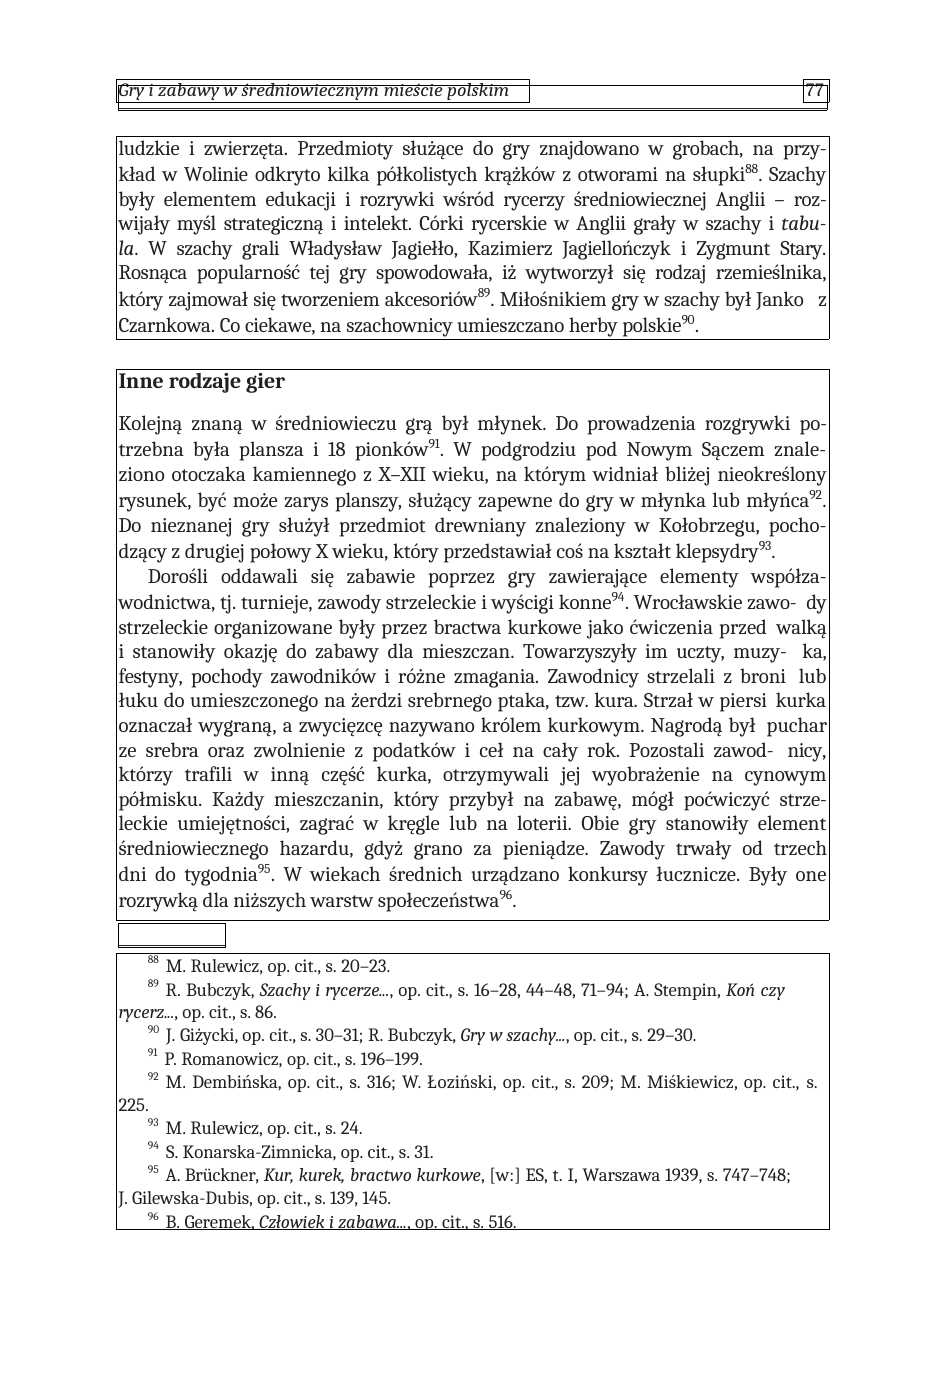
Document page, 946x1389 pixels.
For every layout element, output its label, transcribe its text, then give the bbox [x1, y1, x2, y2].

text Kolejną znaną w średniowieczu grą był młynek. Do prowadzenia rozgrywki po- trzebna była plansza i 18 pionków91. W podgrodziu pod Nowym Sączem znale- ziono otoczaka kamiennego z X–XII wieku, na którym widniał bliżej nieokreślony rysunek, być może zarys planszy, służący zapewne do gry w młynka lub młyńca92. Do nieznanej gry służył przedmiot drewniany znaleziony w Kołobrzegu, pocho- dzący z drugiej połowy X wieku, który przedstawiał coś na kształt klepsydry93. [118, 412, 827, 563]
text Inne rodzaje gier [118, 370, 829, 393]
text [118, 80, 529, 85]
text Gry i zabawy w średniowiecznym mieście polskim [119, 86, 529, 101]
text 89 R. Bubczyk, Szachy i rycerze..., op. cit., s. 16–28, 44–48, 71–94; A. Stempin, Koń czy rycerz..., op. cit., s. 86. [118, 977, 827, 1023]
text J. Gilewska-Dubis, op. cit., s. 139, 145. [118, 1187, 829, 1209]
text 77 [806, 80, 829, 101]
text 90 J. Giżycki, op. cit., s. 30–31; R. Bubczyk, Gry w szachy..., op. cit., s. 29–30. [148, 1024, 829, 1046]
text Dorośli oddawali się zabawie poprzez gry zawierające elementy współza- wodnictwa, tj. turnieje, zawody strzeleckie i wyścigi konne94. Wrocławskie zawo- dy strzeleckie organizowane były przez bractwa kurkowe jako ćwiczenia przed walką i stanowiły okazję do zabawy dla mieszczan. Towarzyszyły im uczty, muzy- ka, festyny, pochody zawodników i różne zmagania. Zawodnicy strzelali z broni lub łuku do umieszczonego na żerdzi srebrnego ptaka, tzw. kura. Strzał w piersi kurka oznaczał wygraną, a zwycięzcę nazywano królem kurkowym. Nagrodą był puchar ze srebra oraz zwolnienie z podatków i ceł na cały rok. Pozostali zawod- nicy, którzy trafili w inną część kurka, otrzymywali jej wyobrażenie na cynowym półmisku. Każdy mieszczanin, który przybył na zabawę, mógł poćwiczyć strze- leckie umiejętności, zagrać w kręgle lub na loterii. Obie gry stanowiły element średniowiecznego hazardu, gdyż grano za pieniądze. Zawody trwały od trzech dni do tygodnia95. W wiekach średnich urządzano konkursy łucznicze. Były one rozrywką dla niższych warstw społeczeństwa96. [118, 564, 827, 913]
text 88 M. Rulewicz, op. cit., s. 20–23. [148, 954, 829, 977]
text 95 A. Brückner, Kur, kurek, bractwo kurkowe, [w:] ES, t. I, Warszawa 1939, s. 747–748; [148, 1163, 829, 1187]
text 94 S. Konarska-Zimnicka, op. cit., s. 31. [148, 1139, 829, 1163]
text 91 P. Romanowicz, op. cit., s. 196–199. [148, 1046, 829, 1070]
text 96 B. Geremek, Człowiek i zabawa..., op. cit., s. 516. [148, 1209, 829, 1229]
text 93 M. Rulewicz, op. cit., s. 24. [148, 1117, 829, 1139]
text ludzkie i zwierzęta. Przedmioty służące do gry znajdowano w grobach, na przy- kład w Wolinie odkryto kilka półkolistych krążków z otworami na słupki88. Szachy były elementem edukacji i rozrywki wśród rycerzy średniowiecznej Anglii – roz- wijały myśl strategiczną i intelekt. Córki rycerskie w Anglii grały w szachy i tabu- la. W szachy grali Władysław Jagiełło, Kazimierz Jagiellończyk i Zygmunt Stary. Rosnąca popularność tej gry spowodowała, iż wytworzył się rodzaj rzemieślnika, który zajmował się tworzeniem akcesoriów89. Miłośnikiem gry w szachy był Janko z Czarnkowa. Co ciekawe, na szachownicy umieszczano herby polskie90. [118, 137, 827, 337]
text 92 M. Dembińska, op. cit., s. 316; W. Łoziński, op. cit., s. 209; M. Miśkiewicz, op. cit., s. 225. [118, 1070, 827, 1116]
